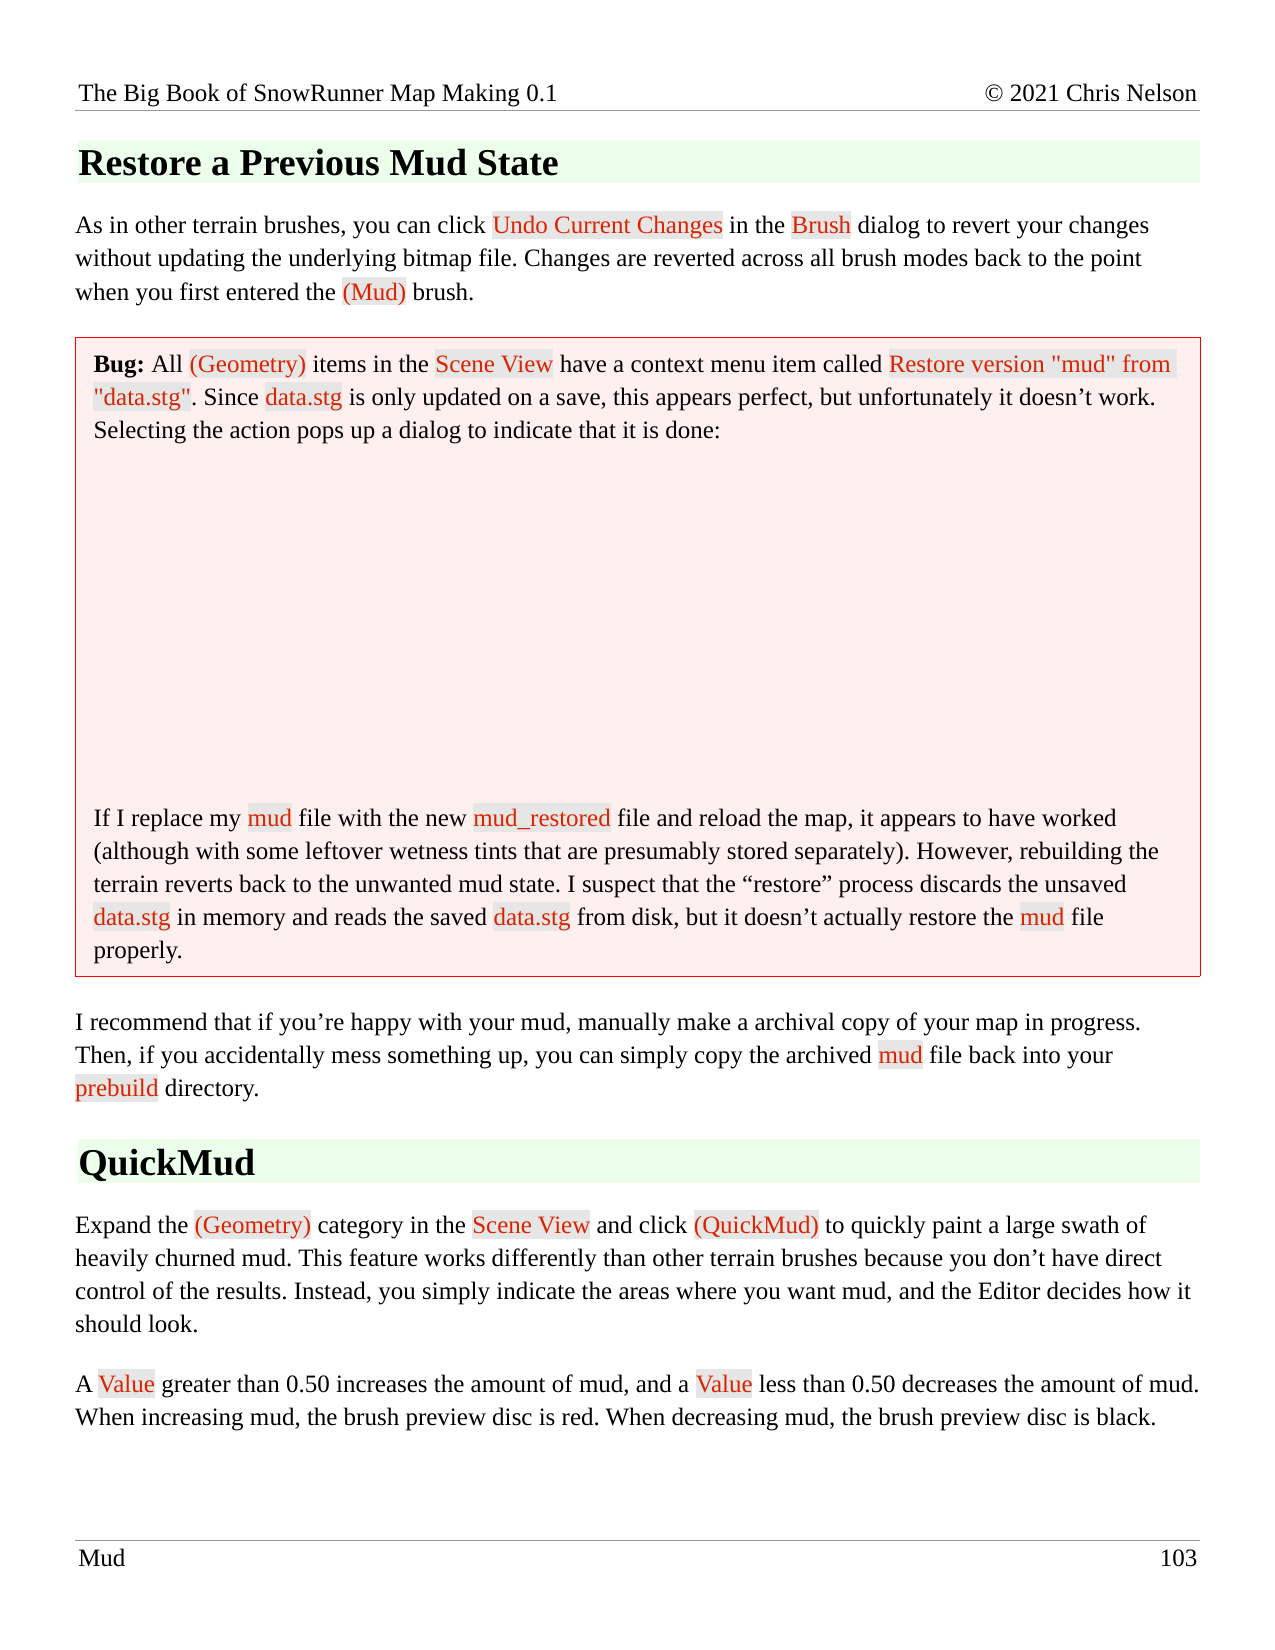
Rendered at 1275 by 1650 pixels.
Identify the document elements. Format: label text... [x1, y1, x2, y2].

list All (Geometry) items in the Scene View have a context menu item called Restore version "mud" from "data.stg". Since data.stg is only updated on a save, this appears perfect, but unfortunately it doesn’t work. Selecting the action pops up a dialog to indicate that it is done: [76, 338, 1200, 444]
text I recommend that if you’re happy with your mud, manually make a archival copy of your map in progress. Then, if you accidentally mess something up, you can simply copy the archived mud file back into your prebuild directory. [75, 1007, 1200, 1102]
text A Value greater than 0.50 increases the amount of mud, and a Value less than 0.50 decreases the amount of mud. When increasing mud, the brush preview disc is red. When decreasing mud, the brush preview disc is black. [75, 1369, 1200, 1431]
text As in other terrain brushes, you can click Undo Current Changes in the Brush dialog to revert your changes without updating the underlying bitmap file. Changes are reverted across all brush modes back to the point when you first entered the (Mud) brush. [75, 211, 1200, 305]
text If I replace my mud file with the new mud_restored file and reload the map, it appears to have worked (although with some leftover wetness tints that are presumably stored separately). However, rebuilding the terrain reverts back to the unwanted mud state. I suspect that the “restore” process discards the unsaved data.stg in memory and reads the saved data.stg from disk, but it doesn’t actually restore the mud file properly. [76, 791, 1200, 976]
subtitle Restore a Previous Mud State [78, 140, 1200, 183]
subtitle QuickMud [78, 1139, 1200, 1183]
text Expand the (Geometry) category in the Scene View and click (QuickMud) to quickly paint a large swath of heavily churned mud. This feature works differently than other terrain brushes because you don’t have direct control of the results. Instead, you simply indicate the areas where you want mud, and the Editor decides how it should look. [75, 1210, 1200, 1338]
